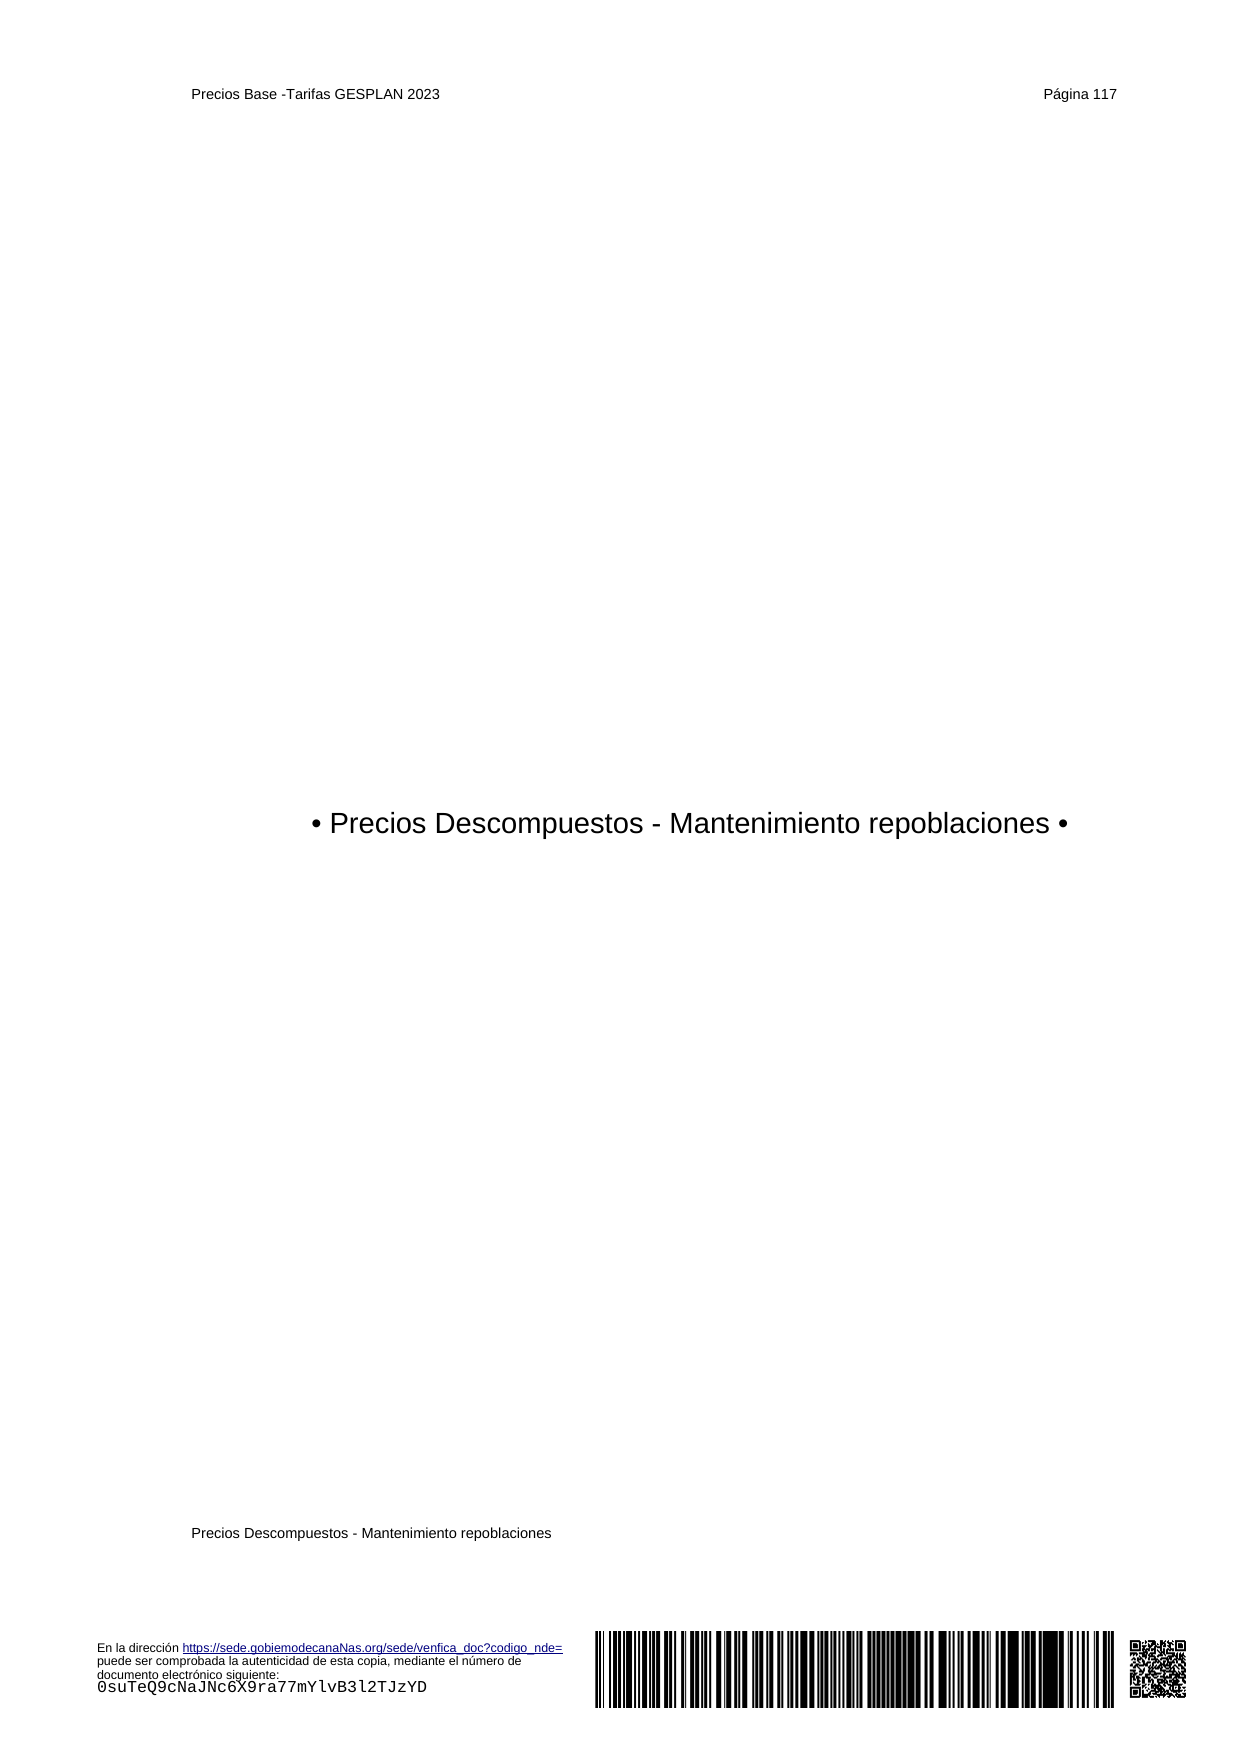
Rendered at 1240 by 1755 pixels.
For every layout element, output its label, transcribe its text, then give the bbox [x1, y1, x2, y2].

text Precios Descompuestos - Mantenimiento repoblaciones [191, 1526, 1069, 1541]
text Precios Base -Tarifas GESPLAN 2023 [191, 88, 466, 102]
text Página 117 [1043, 88, 1126, 102]
subtitle • Precios Descompuestos - Mantenimiento repoblaciones • [191, 810, 1069, 839]
text En la dirección https://sede.gobiemodecanaNas.org/sede/venfica_doc?codigo_nde= puede ser comprobada la autenticidad de esta copia, mediante el número de documento electrónico siguiente: 0suTeQ9cNaJNc6X9ra77mYlvB3l2TJzYD [97, 1641, 566, 1695]
picture [595, 1631, 1192, 1708]
